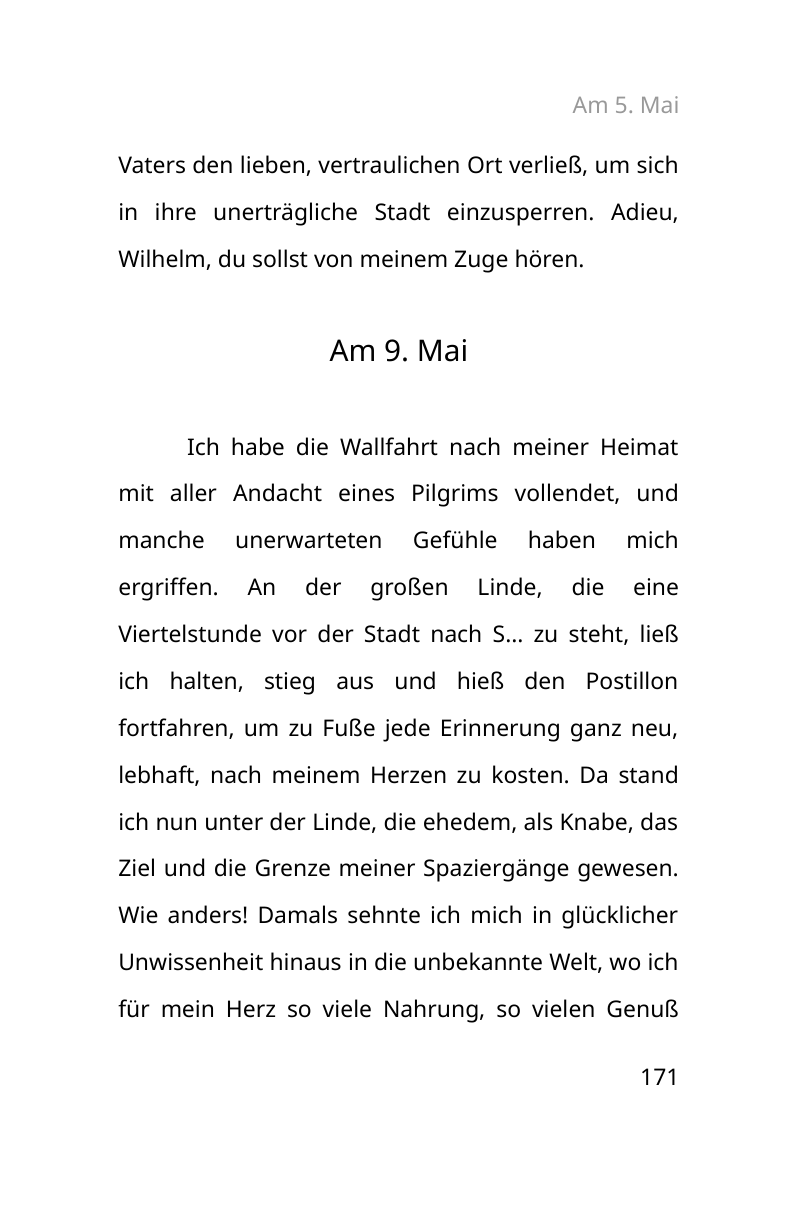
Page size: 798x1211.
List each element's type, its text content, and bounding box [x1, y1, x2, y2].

text Vaters den lieben, vertraulichen Ort verließ, um sich in ihre unerträgliche Stadt einzusperren. Adieu, Wilhelm, du sollst von meinem Zuge hören. [118, 149, 679, 274]
text Ich habe die Wallfahrt nach meiner Heimat mit aller Andacht eines Pilgrims vollendet, und manche unerwarteten Gefühle haben mich ergriffen. An der großen Linde, die eine Viertelstunde vor der Stadt nach S… zu steht, ließ ich halten, stieg aus und hieß den Postillon fortfahren, um zu Fuße jede Erinnerung ganz neu, lebhaft, nach meinem Herzen zu kosten. Da stand ich nun unter der Linde, die ehedem, als Knabe, das Ziel und die Grenze meiner Spaziergänge gewesen. Wie anders! Damals sehnte ich mich in glücklicher Unwissenheit hinaus in die unbekannte Welt, wo ich für mein Herz so viele Nahrung, so vielen Genuß [118, 394, 679, 1024]
subtitle Am 9. Mai [118, 325, 679, 370]
